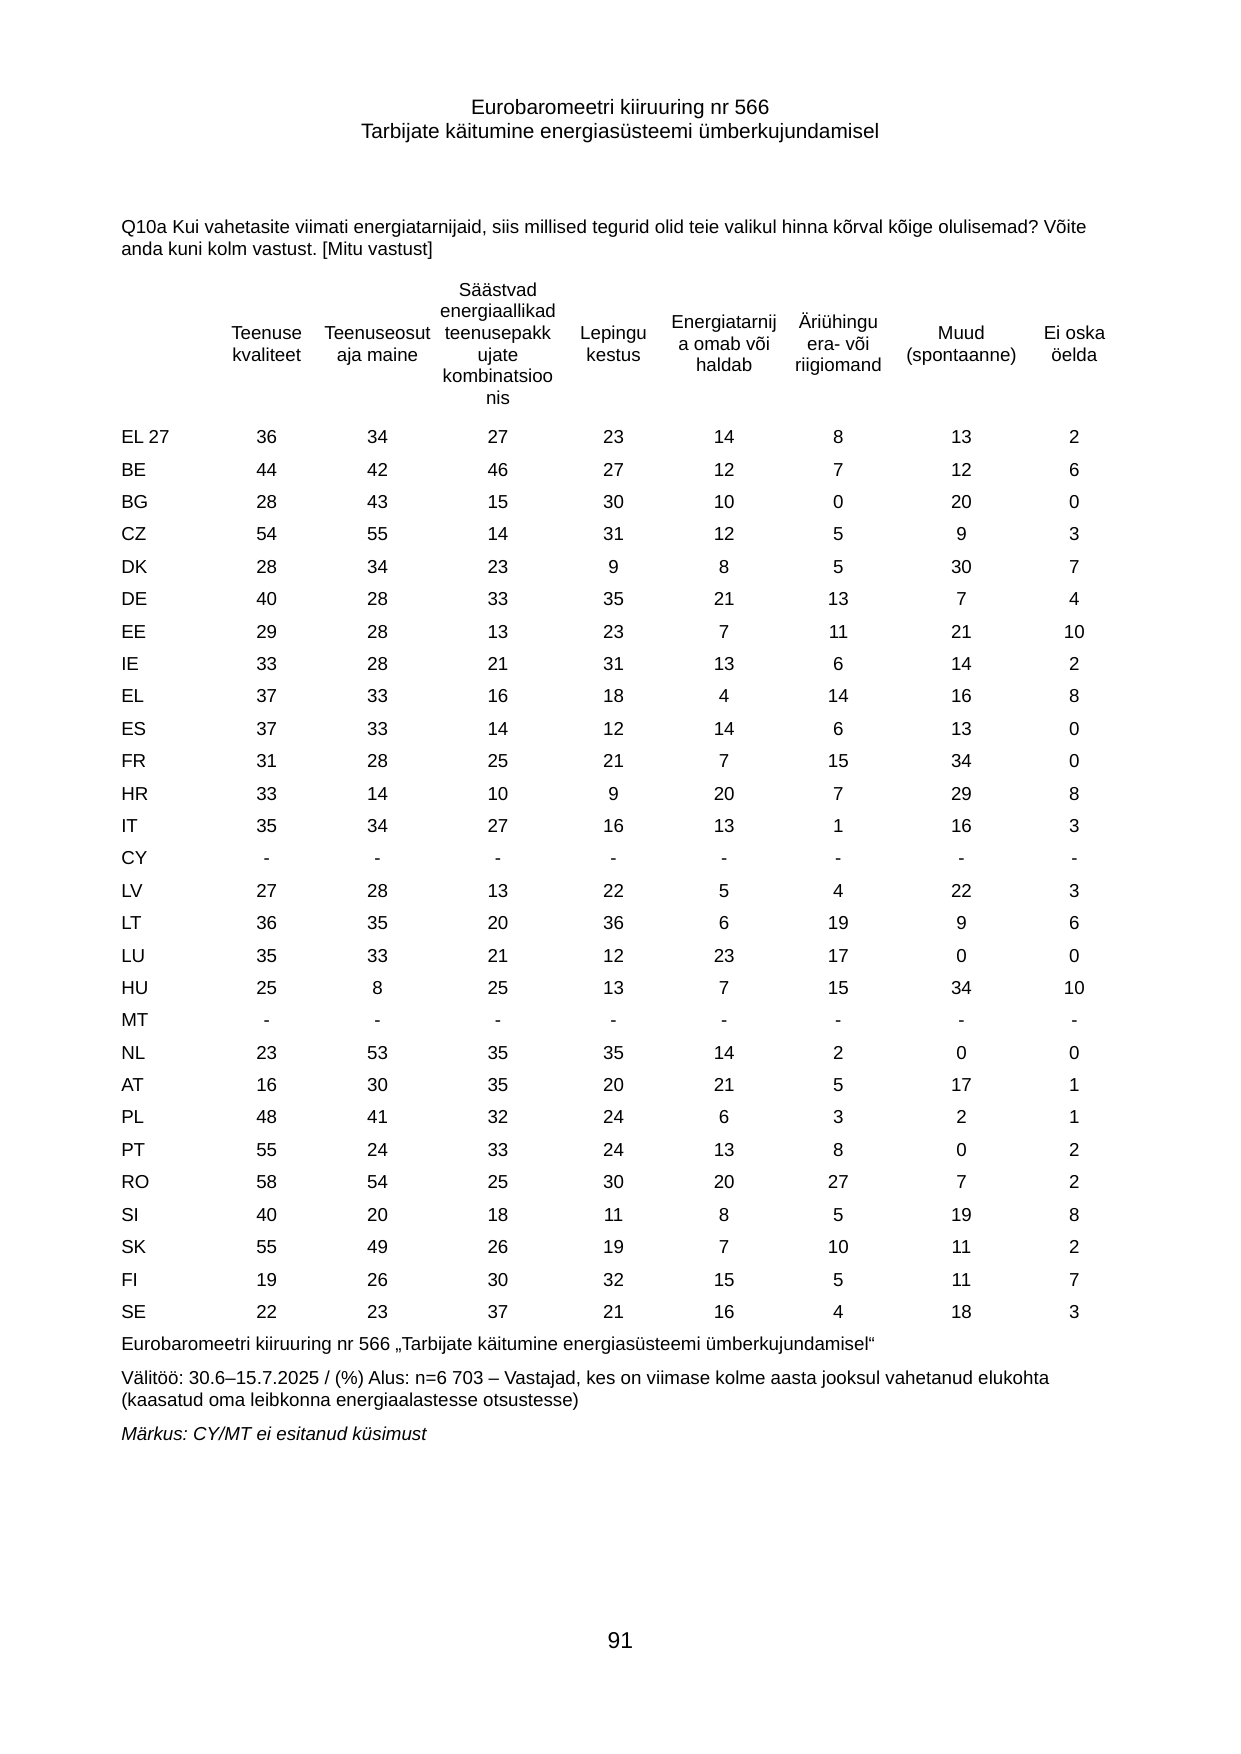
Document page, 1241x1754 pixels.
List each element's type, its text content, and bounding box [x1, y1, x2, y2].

table_cell 12 [559, 939, 668, 971]
table_cell 9 [896, 518, 1026, 550]
table_cell EL [118, 680, 215, 712]
table_cell 5 [780, 1198, 896, 1231]
table_cell 2 [780, 1036, 896, 1068]
table_cell - [668, 842, 780, 874]
table_cell 0 [1026, 485, 1122, 518]
table_cell 8 [318, 971, 437, 1004]
table_cell 7 [780, 453, 896, 485]
table_cell - [896, 1004, 1026, 1036]
table_cell 48 [215, 1101, 318, 1133]
table_cell LT [118, 907, 215, 939]
table_cell 12 [668, 453, 780, 485]
table_cell 20 [559, 1069, 668, 1101]
table_cell 33 [437, 583, 559, 615]
table_cell 10 [1026, 615, 1122, 647]
table_cell 30 [318, 1069, 437, 1101]
table_cell 29 [215, 615, 318, 647]
table_cell 15 [668, 1263, 780, 1295]
table_cell 11 [780, 615, 896, 647]
table_cell 23 [559, 615, 668, 647]
table_cell 0 [896, 1036, 1026, 1068]
table_cell 35 [215, 809, 318, 842]
table_cell 29 [896, 777, 1026, 809]
table_cell FI [118, 1263, 215, 1295]
table_cell 19 [559, 1231, 668, 1263]
table_cell 25 [215, 971, 318, 1004]
table_cell ES [118, 712, 215, 744]
table_cell 21 [896, 615, 1026, 647]
table_cell 28 [215, 485, 318, 518]
table_cell 14 [437, 712, 559, 744]
table_cell 30 [896, 550, 1026, 583]
table_cell - [215, 842, 318, 874]
table_cell 34 [896, 971, 1026, 1004]
table_cell 33 [437, 1133, 559, 1166]
table_cell 3 [1026, 874, 1122, 907]
table_cell - [437, 842, 559, 874]
table_cell - [1026, 842, 1122, 874]
table_cell 35 [215, 939, 318, 971]
table_cell 7 [668, 971, 780, 1004]
table_cell 36 [215, 421, 318, 453]
table_cell 7 [896, 1166, 1026, 1198]
table_cell 58 [215, 1166, 318, 1198]
table_cell DE [118, 583, 215, 615]
table_cell 14 [437, 518, 559, 550]
table_cell Välitöö: 30.6–15.7.2025 / (%) Alus: n=6 703 – Vastajad, kes on viimase kolme aasta jooksul vahetanud elukohta (kaasatud oma leibkonna energiaalastesse otsustesse) [118, 1360, 1122, 1417]
table_cell 27 [437, 809, 559, 842]
table_cell 54 [318, 1166, 437, 1198]
table_cell 15 [780, 971, 896, 1004]
table_cell SK [118, 1231, 215, 1263]
table_cell 26 [437, 1231, 559, 1263]
table_cell 6 [780, 648, 896, 680]
table_cell 7 [668, 745, 780, 777]
table_cell 10 [780, 1231, 896, 1263]
table_cell FR [118, 745, 215, 777]
table_cell 55 [215, 1133, 318, 1166]
table_cell SE [118, 1295, 215, 1328]
table_cell 6 [1026, 907, 1122, 939]
table_cell 33 [318, 712, 437, 744]
table_cell 14 [780, 680, 896, 712]
table_cell 22 [559, 874, 668, 907]
table_cell 43 [318, 485, 437, 518]
table_cell 3 [1026, 809, 1122, 842]
table_cell 5 [780, 518, 896, 550]
table_cell 22 [896, 874, 1026, 907]
table_cell 2 [1026, 1231, 1122, 1263]
table_cell Teenuse kvaliteet [215, 266, 318, 421]
table_cell 20 [668, 777, 780, 809]
table_cell 9 [896, 907, 1026, 939]
table_cell 14 [896, 648, 1026, 680]
table_cell 7 [1026, 1263, 1122, 1295]
table_cell 25 [437, 1166, 559, 1198]
table_cell 27 [559, 453, 668, 485]
table_cell 42 [318, 453, 437, 485]
table_cell 16 [437, 680, 559, 712]
table_cell 37 [215, 680, 318, 712]
table_cell 35 [437, 1069, 559, 1101]
table_cell 33 [215, 648, 318, 680]
table_cell 49 [318, 1231, 437, 1263]
table_cell Märkus: CY/MT ei esitanud küsimust [118, 1418, 1122, 1450]
table_cell IT [118, 809, 215, 842]
table_cell 27 [437, 421, 559, 453]
table_cell HU [118, 971, 215, 1004]
table_cell 7 [668, 615, 780, 647]
table_cell 13 [668, 648, 780, 680]
table_cell 3 [1026, 1295, 1122, 1328]
table_cell 0 [1026, 1036, 1122, 1068]
table_cell 15 [437, 485, 559, 518]
table_cell 12 [559, 712, 668, 744]
table_cell 20 [668, 1166, 780, 1198]
table_cell 9 [559, 550, 668, 583]
table_cell - [559, 842, 668, 874]
table_cell 2 [896, 1101, 1026, 1133]
table_cell Teenuseosutaja maine [318, 266, 437, 421]
table_cell 53 [318, 1036, 437, 1068]
table_cell 28 [318, 745, 437, 777]
table_cell 13 [780, 583, 896, 615]
table_cell 14 [668, 1036, 780, 1068]
table_cell 2 [1026, 421, 1122, 453]
table_cell Muud (spontaanne) [896, 266, 1026, 421]
table_cell 34 [318, 809, 437, 842]
table_cell Säästvad energiaallikad teenusepakkujate kombinatsioonis [437, 266, 559, 421]
table_header Q10a Kui vahetasite viimati energiatarnijaid, siis millised tegurid olid teie valikul hinna kõrval kõige olulisemad? Võite anda kuni kolm vastust. [Mitu vastust] [118, 209, 1122, 266]
table_cell 16 [896, 809, 1026, 842]
table_cell 11 [896, 1263, 1026, 1295]
table_cell 4 [780, 874, 896, 907]
table_cell 36 [215, 907, 318, 939]
table_cell - [559, 1004, 668, 1036]
table_cell 2 [1026, 648, 1122, 680]
table_cell 6 [780, 712, 896, 744]
table_cell 21 [668, 1069, 780, 1101]
table_cell 21 [437, 939, 559, 971]
table_cell 31 [559, 648, 668, 680]
table_cell 28 [318, 583, 437, 615]
table_cell 1 [1026, 1069, 1122, 1101]
table_cell - [215, 1004, 318, 1036]
table_cell 34 [896, 745, 1026, 777]
table_cell 32 [437, 1101, 559, 1133]
table_cell Energiatarnija omab või haldab [668, 266, 780, 421]
table_cell 0 [780, 485, 896, 518]
table_cell 20 [437, 907, 559, 939]
table_cell 31 [215, 745, 318, 777]
table_cell - [896, 842, 1026, 874]
table_cell 30 [559, 485, 668, 518]
table_cell CZ [118, 518, 215, 550]
table_cell 20 [318, 1198, 437, 1231]
table_cell 7 [1026, 550, 1122, 583]
table_cell 33 [318, 939, 437, 971]
table_cell 17 [896, 1069, 1026, 1101]
table_cell 19 [780, 907, 896, 939]
table_cell BG [118, 485, 215, 518]
table_cell 35 [559, 583, 668, 615]
table_cell 14 [668, 712, 780, 744]
table_cell LU [118, 939, 215, 971]
table_cell 25 [437, 971, 559, 1004]
table_cell 0 [1026, 712, 1122, 744]
table_cell 20 [896, 485, 1026, 518]
table_cell 10 [437, 777, 559, 809]
table_cell 26 [318, 1263, 437, 1295]
table_cell 15 [780, 745, 896, 777]
table_cell - [318, 1004, 437, 1036]
table_cell 31 [559, 518, 668, 550]
table_cell 35 [318, 907, 437, 939]
table_cell SI [118, 1198, 215, 1231]
table_cell 8 [668, 1198, 780, 1231]
table_cell 21 [559, 745, 668, 777]
table_cell 16 [896, 680, 1026, 712]
table_cell 6 [668, 907, 780, 939]
table_cell RO [118, 1166, 215, 1198]
table_cell 2 [1026, 1166, 1122, 1198]
table_cell 18 [559, 680, 668, 712]
table_cell BE [118, 453, 215, 485]
table_cell 6 [1026, 453, 1122, 485]
table_cell IE [118, 648, 215, 680]
table_cell HR [118, 777, 215, 809]
table_cell Ei oska öelda [1026, 266, 1122, 421]
table_cell 24 [318, 1133, 437, 1166]
table_cell 55 [215, 1231, 318, 1263]
table_cell 23 [668, 939, 780, 971]
table_cell 21 [559, 1295, 668, 1328]
table_cell 36 [559, 907, 668, 939]
table_cell 7 [780, 777, 896, 809]
table_cell - [780, 842, 896, 874]
table_cell 30 [437, 1263, 559, 1295]
table_cell 16 [668, 1295, 780, 1328]
table_cell 14 [318, 777, 437, 809]
table_cell 16 [559, 809, 668, 842]
table_cell 6 [668, 1101, 780, 1133]
table_cell 2 [1026, 1133, 1122, 1166]
table_cell 55 [318, 518, 437, 550]
table_cell 0 [896, 1133, 1026, 1166]
table_cell - [437, 1004, 559, 1036]
table_cell 7 [896, 583, 1026, 615]
table_cell 37 [437, 1295, 559, 1328]
table_cell NL [118, 1036, 215, 1068]
table_cell 23 [559, 421, 668, 453]
table_cell 27 [780, 1166, 896, 1198]
table_cell 5 [780, 1069, 896, 1101]
table_cell 9 [559, 777, 668, 809]
table_cell 12 [668, 518, 780, 550]
table_cell 8 [1026, 777, 1122, 809]
table_cell 28 [215, 550, 318, 583]
table_cell 28 [318, 648, 437, 680]
table_cell 41 [318, 1101, 437, 1133]
table_cell 1 [1026, 1101, 1122, 1133]
table_cell 28 [318, 615, 437, 647]
table_cell 28 [318, 874, 437, 907]
table_cell EL 27 [118, 421, 215, 453]
table_cell 11 [559, 1198, 668, 1231]
table_cell 13 [668, 809, 780, 842]
table_cell - [318, 842, 437, 874]
table_cell 35 [437, 1036, 559, 1068]
table_cell 23 [215, 1036, 318, 1068]
table_cell 0 [1026, 745, 1122, 777]
table_cell CY [118, 842, 215, 874]
table_cell 0 [896, 939, 1026, 971]
table_cell 3 [1026, 518, 1122, 550]
table_cell 24 [559, 1133, 668, 1166]
table_cell 40 [215, 1198, 318, 1231]
table_cell 24 [559, 1101, 668, 1133]
table_cell 23 [318, 1295, 437, 1328]
table_cell 12 [896, 453, 1026, 485]
table_cell 4 [668, 680, 780, 712]
table_cell 18 [437, 1198, 559, 1231]
table_cell 37 [215, 712, 318, 744]
table_cell 14 [668, 421, 780, 453]
table_cell Lepingu kestus [559, 266, 668, 421]
table_cell MT [118, 1004, 215, 1036]
table_cell [118, 266, 215, 421]
table_cell 21 [668, 583, 780, 615]
table_cell 27 [215, 874, 318, 907]
table_cell EE [118, 615, 215, 647]
table_cell 4 [780, 1295, 896, 1328]
table_cell 10 [668, 485, 780, 518]
table_cell - [1026, 1004, 1122, 1036]
table_cell 19 [215, 1263, 318, 1295]
table_cell 30 [559, 1166, 668, 1198]
table_cell 32 [559, 1263, 668, 1295]
table_cell 34 [318, 550, 437, 583]
table_cell 34 [318, 421, 437, 453]
table_cell LV [118, 874, 215, 907]
table_cell PT [118, 1133, 215, 1166]
table_cell 10 [1026, 971, 1122, 1004]
table_cell 19 [896, 1198, 1026, 1231]
table_cell 5 [668, 874, 780, 907]
table_cell 8 [1026, 680, 1122, 712]
table_cell 8 [668, 550, 780, 583]
table_cell 13 [437, 615, 559, 647]
table_cell - [668, 1004, 780, 1036]
table_cell 8 [1026, 1198, 1122, 1231]
table_cell 5 [780, 1263, 896, 1295]
table_cell 44 [215, 453, 318, 485]
table_cell 23 [437, 550, 559, 583]
table_cell 8 [780, 1133, 896, 1166]
table_cell 13 [668, 1133, 780, 1166]
table_cell 21 [437, 648, 559, 680]
table_cell AT [118, 1069, 215, 1101]
table_cell 40 [215, 583, 318, 615]
table_cell 18 [896, 1295, 1026, 1328]
table_cell 16 [215, 1069, 318, 1101]
table_cell 13 [437, 874, 559, 907]
table_cell 33 [318, 680, 437, 712]
table_cell Eurobaromeetri kiiruuring nr 566 „Tarbijate käitumine energiasüsteemi ümberkujundamisel“ [118, 1328, 1122, 1360]
table_cell 33 [215, 777, 318, 809]
table_cell 25 [437, 745, 559, 777]
table_cell 1 [780, 809, 896, 842]
table_cell 17 [780, 939, 896, 971]
table_cell DK [118, 550, 215, 583]
table_cell 13 [559, 971, 668, 1004]
table_cell - [780, 1004, 896, 1036]
table_cell 35 [559, 1036, 668, 1068]
table_cell 46 [437, 453, 559, 485]
table_cell Äriühingu era- või riigiomand [780, 266, 896, 421]
table_cell 4 [1026, 583, 1122, 615]
table_cell 7 [668, 1231, 780, 1263]
table_cell 54 [215, 518, 318, 550]
table_cell PL [118, 1101, 215, 1133]
table_cell 3 [780, 1101, 896, 1133]
table_cell 0 [1026, 939, 1122, 971]
table_cell 5 [780, 550, 896, 583]
table_cell 8 [780, 421, 896, 453]
table_cell 22 [215, 1295, 318, 1328]
table_cell 11 [896, 1231, 1026, 1263]
table_cell 13 [896, 421, 1026, 453]
table_cell 13 [896, 712, 1026, 744]
